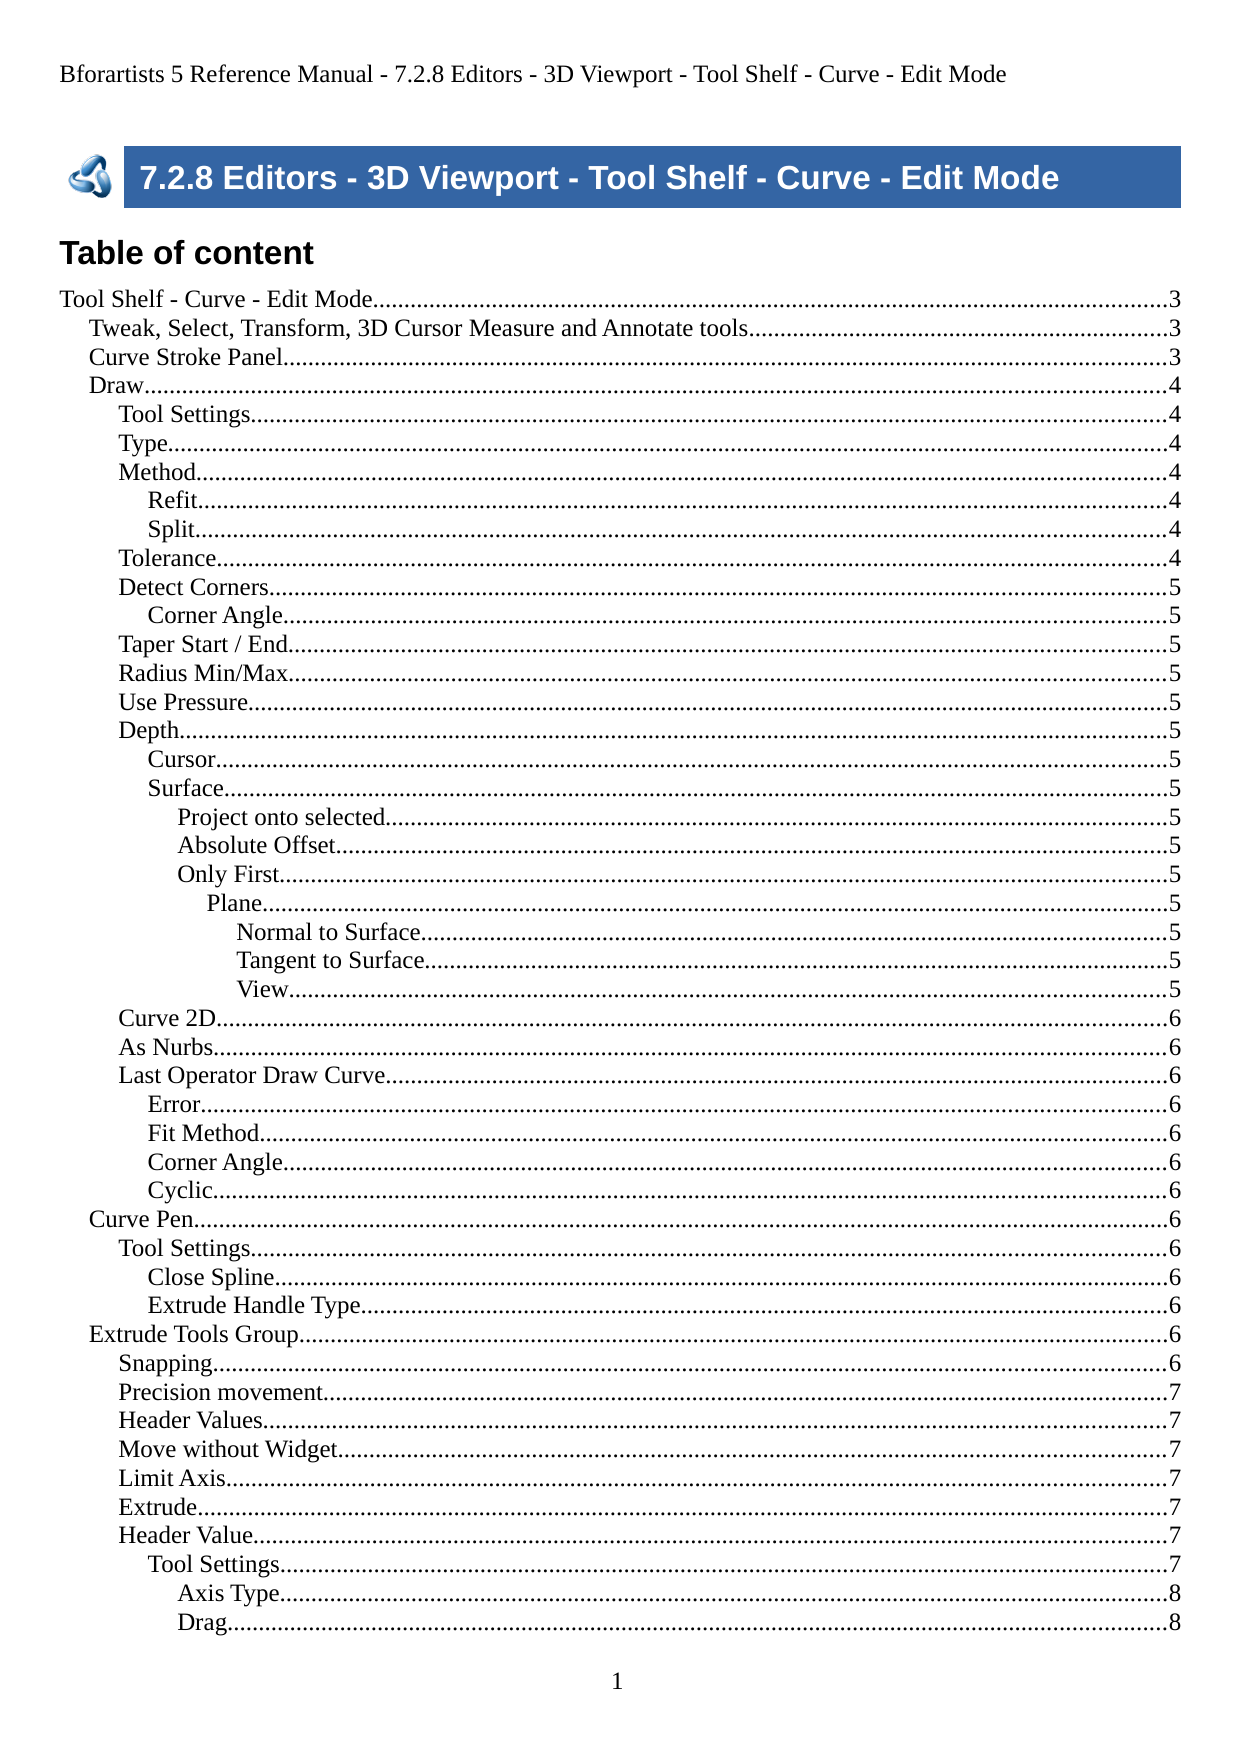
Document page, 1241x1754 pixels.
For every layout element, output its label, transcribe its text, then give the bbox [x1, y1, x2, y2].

text Type 4 [118, 428, 1181, 457]
text Snapping 6 [118, 1348, 1181, 1377]
text Absolute Offset 5 [177, 830, 1181, 859]
text Tool Shelf - Curve - Edit Mode 3 [59, 284, 1181, 313]
text Extrude Handle Type 6 [147, 1290, 1181, 1319]
text Tolerance 4 [118, 543, 1181, 572]
picture [65, 152, 114, 201]
text Tool Settings 4 [118, 399, 1181, 428]
text Corner Angle 5 [147, 600, 1181, 629]
text Detect Corners 5 [118, 572, 1181, 600]
text Tool Settings 7 [147, 1549, 1181, 1578]
text As Nurbs 6 [118, 1032, 1181, 1060]
text Normal to Surface 5 [236, 917, 1181, 945]
text Close Spline 6 [147, 1262, 1181, 1290]
text View 5 [236, 974, 1181, 1003]
text Limit Axis 7 [118, 1463, 1181, 1492]
text Fit Method 6 [147, 1118, 1181, 1147]
text Tangent to Surface 5 [236, 945, 1181, 974]
text Tweak, Select, Transform, 3D Cursor Measure and Annotate tools 3 [88, 313, 1181, 342]
text Drag 8 [177, 1607, 1181, 1635]
table_header [59, 146, 124, 208]
table_header 7.2.8 Editors - 3D Viewport - Tool Shelf - Curve - Edit Mode [124, 146, 1181, 208]
text Project onto selected 5 [177, 802, 1181, 830]
text Plane 5 [206, 888, 1181, 917]
text Curve Pen 6 [88, 1204, 1181, 1233]
text Extrude Tools Group 6 [88, 1319, 1181, 1348]
text Cyclic 6 [147, 1175, 1181, 1204]
text Method 4 [118, 457, 1181, 485]
text Curve 2D 6 [118, 1003, 1181, 1032]
text Precision movement 7 [118, 1377, 1181, 1405]
subtitle Table of content [59, 233, 1181, 272]
text Curve Stroke Panel 3 [88, 342, 1181, 370]
text Depth 5 [118, 715, 1181, 744]
text Cursor 5 [147, 744, 1181, 773]
text Corner Angle 6 [147, 1147, 1181, 1175]
text Extrude 7 [118, 1492, 1181, 1520]
text Refit 4 [147, 485, 1181, 514]
text Draw 4 [88, 370, 1181, 399]
text Only First 5 [177, 859, 1181, 888]
text Surface 5 [147, 773, 1181, 802]
text Taper Start / End 5 [118, 629, 1181, 658]
text Use Pressure 5 [118, 687, 1181, 715]
text Header Values 7 [118, 1405, 1181, 1434]
text Header Value 7 [118, 1520, 1181, 1549]
text Axis Type 8 [177, 1578, 1181, 1607]
text Move without Widget 7 [118, 1434, 1181, 1463]
text Tool Settings 6 [118, 1233, 1181, 1262]
text Split 4 [147, 514, 1181, 543]
text Radius Min/Max 5 [118, 658, 1181, 687]
text Last Operator Draw Curve 6 [118, 1060, 1181, 1089]
text Error 6 [147, 1089, 1181, 1118]
